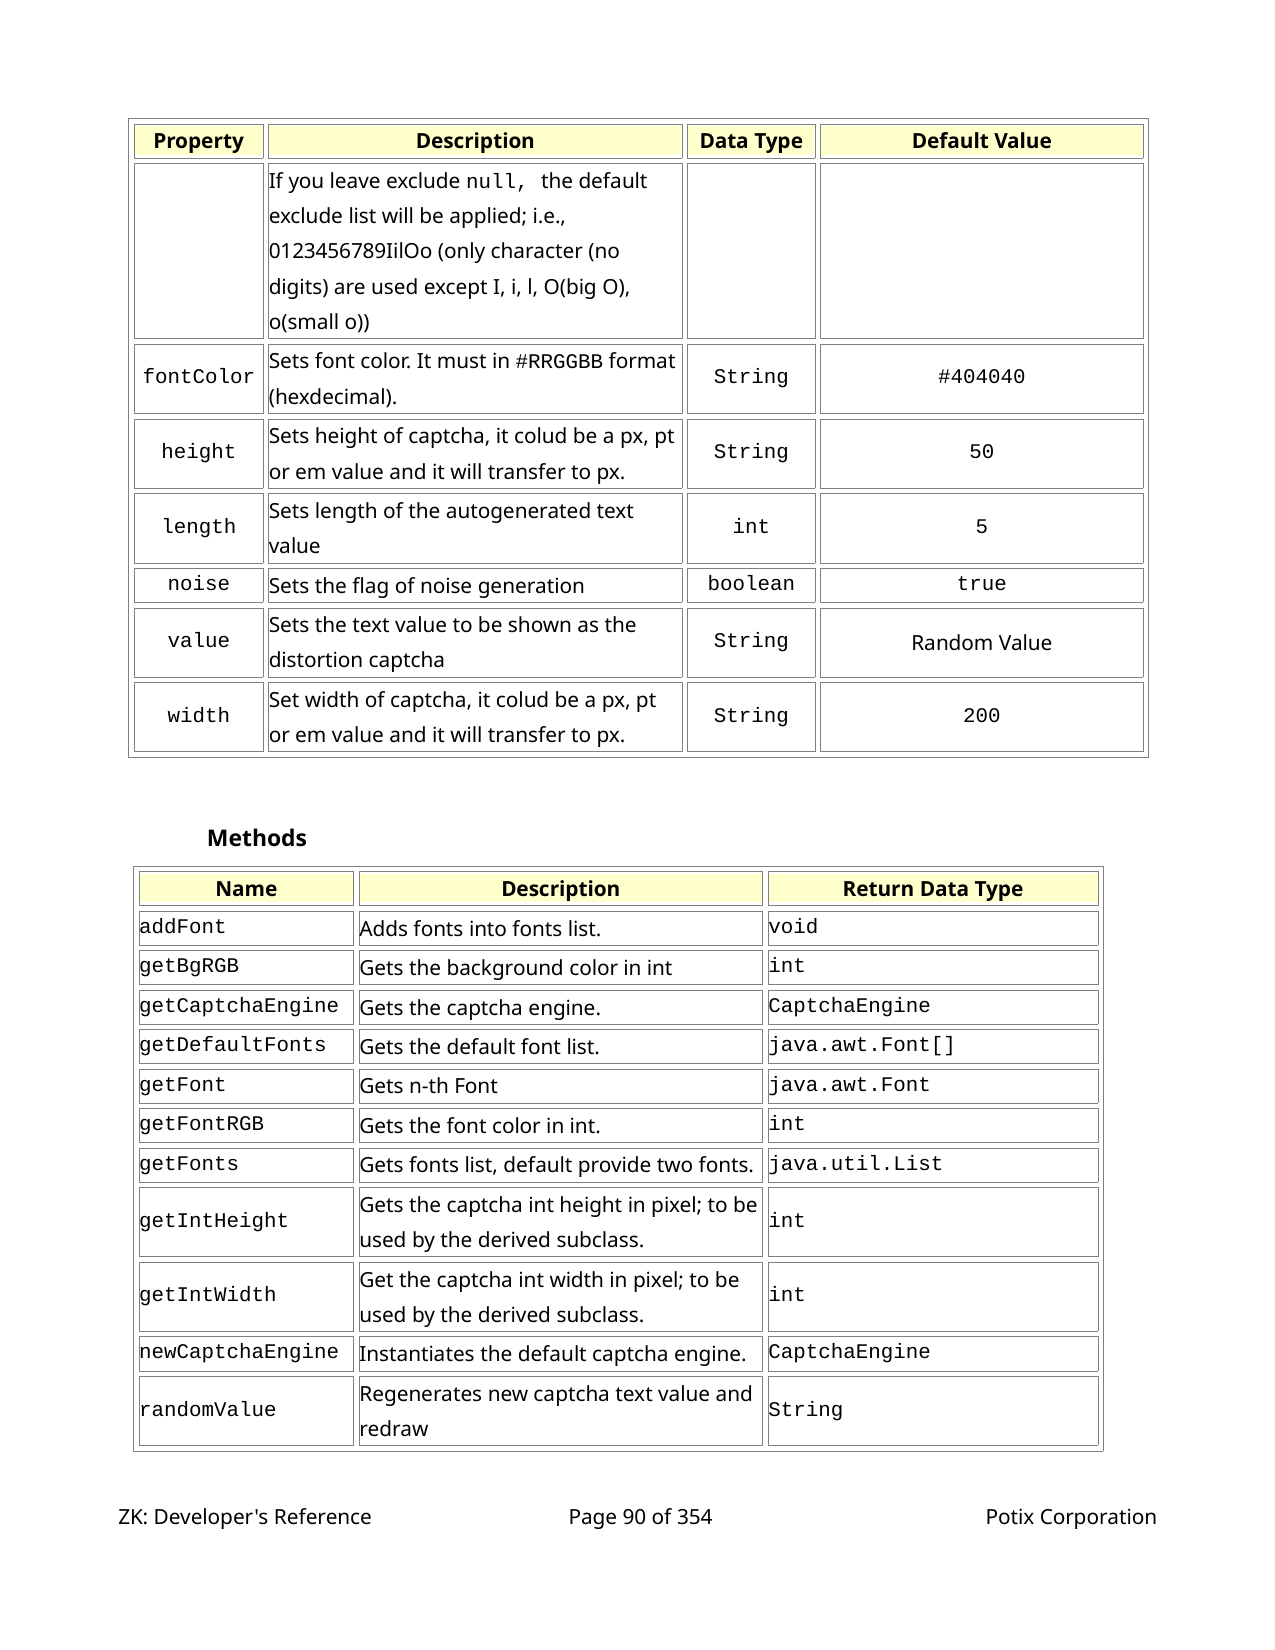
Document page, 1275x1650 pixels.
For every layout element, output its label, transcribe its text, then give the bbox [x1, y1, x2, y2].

table_header Name [136, 867, 356, 905]
table_cell getBgRGB [136, 945, 356, 984]
table_cell String [685, 413, 817, 488]
table_cell true [818, 563, 1146, 602]
table_cell int [685, 488, 817, 563]
table_cell [685, 158, 817, 338]
table_header Return Data Type [765, 867, 1101, 905]
table_cell length [131, 488, 266, 563]
table_header Description [266, 119, 685, 158]
table_cell Sets font color. It must in #RRGGBB format (hexdecimal). [266, 338, 685, 413]
table_cell Gets the font color in int. [356, 1103, 765, 1142]
table_cell getFont [136, 1063, 356, 1103]
table_cell Sets the flag of noise generation [266, 563, 685, 602]
table_cell int [765, 1256, 1101, 1331]
table_header Default Value [818, 119, 1146, 158]
table_cell String [685, 677, 817, 751]
table_cell getDefaultFonts [136, 1024, 356, 1063]
table_cell If you leave exclude null, the default exclude list will be applied; i.e., 0123456789IilOo (only character (no digits) are used except I, i, l, O(big O), o(small o)) [266, 158, 685, 338]
table_cell Get the captcha int width in pixel; to be used by the derived subclass. [356, 1256, 765, 1331]
table_cell 5 [818, 488, 1146, 563]
table_cell java.util.List [765, 1142, 1101, 1182]
table_cell getCaptchaEngine [136, 984, 356, 1024]
table_header Data Type [685, 119, 817, 158]
table_cell getIntHeight [136, 1182, 356, 1256]
table_cell width [131, 677, 266, 751]
table_cell Regenerates new captcha text value and redraw [356, 1371, 765, 1445]
table_cell #404040 [818, 338, 1146, 413]
table_cell String [685, 602, 817, 677]
table_cell getFontRGB [136, 1103, 356, 1142]
table_cell Sets height of captcha, it colud be a px, pt or em value and it will transfer to px. [266, 413, 685, 488]
table_cell Gets the default font list. [356, 1024, 765, 1063]
table_cell CaptchaEngine [765, 984, 1101, 1024]
table_cell int [765, 1103, 1101, 1142]
table_cell Gets the captcha int height in pixel; to be used by the derived subclass. [356, 1182, 765, 1256]
table_header Description [356, 867, 765, 905]
table_cell 50 [818, 413, 1146, 488]
table_cell boolean [685, 563, 817, 602]
table_cell Set width of captcha, it colud be a px, pt or em value and it will transfer to px. [266, 677, 685, 751]
table_cell randomValue [136, 1371, 356, 1445]
table_cell Gets the captcha engine. [356, 984, 765, 1024]
table_cell getIntWidth [136, 1256, 356, 1331]
table_cell String [685, 338, 817, 413]
table_cell addFont [136, 905, 356, 945]
table_cell CaptchaEngine [765, 1331, 1101, 1371]
table_cell height [131, 413, 266, 488]
table_cell Sets the text value to be shown as the distortion captcha [266, 602, 685, 677]
table_cell [131, 158, 266, 338]
table_cell Sets length of the autogenerated text value [266, 488, 685, 563]
table_cell int [765, 1182, 1101, 1256]
table_cell value [131, 602, 266, 677]
table_cell [818, 158, 1146, 338]
table_header Property [131, 119, 266, 158]
table_cell noise [131, 563, 266, 602]
table_cell String [765, 1371, 1101, 1445]
table_cell Gets fonts list, default provide two fonts. [356, 1142, 765, 1182]
table_cell Gets n-th Font [356, 1063, 765, 1103]
table_cell java.awt.Font [765, 1063, 1101, 1103]
table_cell 200 [818, 677, 1146, 751]
table_cell Adds fonts into fonts list. [356, 905, 765, 945]
table_cell Instantiates the default captcha engine. [356, 1331, 765, 1371]
table_cell Gets the background color in int [356, 945, 765, 984]
table_cell newCaptchaEngine [136, 1331, 356, 1371]
subtitle Methods [207, 822, 1157, 853]
table_cell getFonts [136, 1142, 356, 1182]
table_cell int [765, 945, 1101, 984]
table_cell void [765, 905, 1101, 945]
table_cell java.awt.Font[] [765, 1024, 1101, 1063]
table_cell Random Value [818, 602, 1146, 677]
table_cell fontColor [131, 338, 266, 413]
